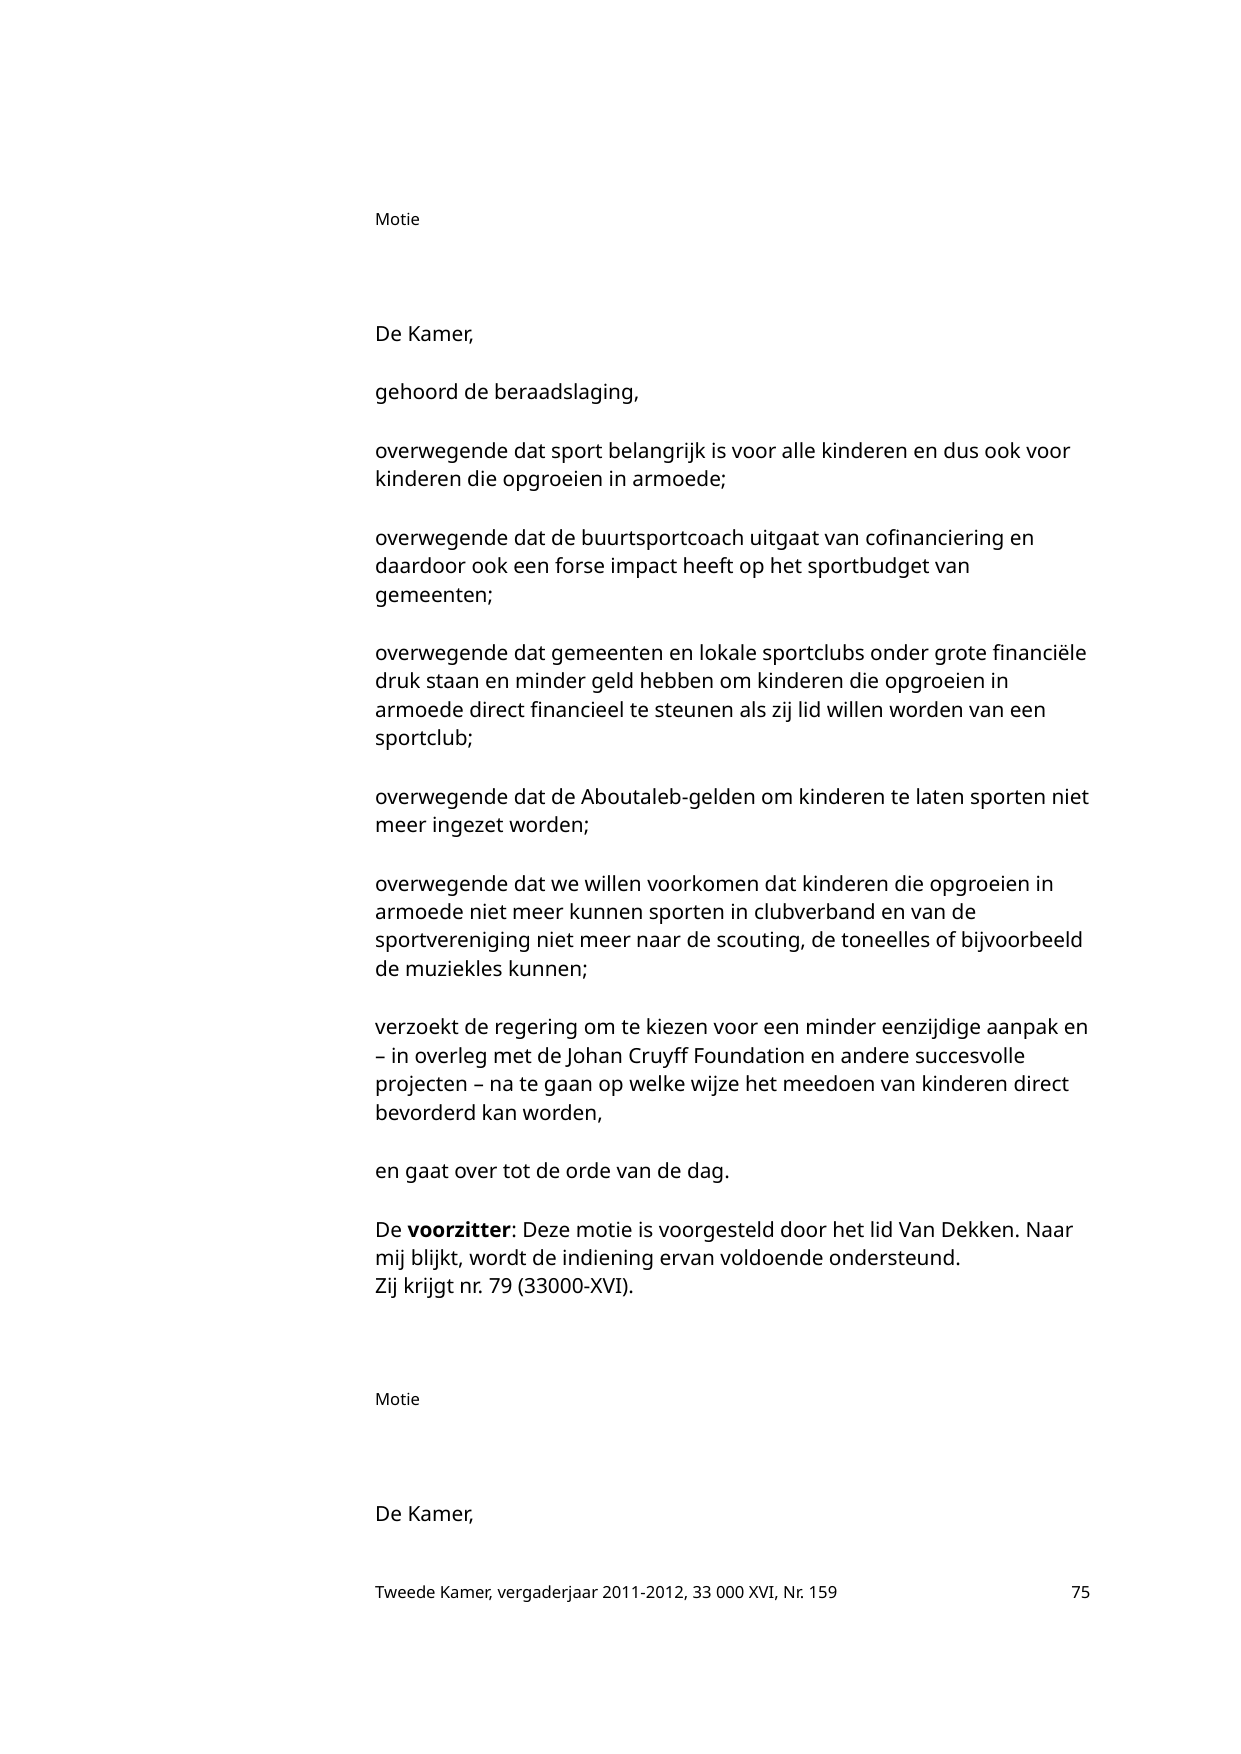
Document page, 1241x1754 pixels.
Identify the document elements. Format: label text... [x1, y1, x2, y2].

text De voorzitter: Deze motie is voorgesteld door het lid Van Dekken. Naar mij blijkt, wordt de indiening ervan voldoende ondersteund. [375, 1215, 1090, 1272]
text overwegende dat we willen voorkomen dat kinderen die opgroeien in armoede niet meer kunnen sporten in clubverband en van de sportvereniging niet meer naar de scouting, de toneelles of bijvoorbeeld de muziekles kunnen; [375, 869, 1090, 982]
text gehoord de beraadslaging, [375, 377, 1090, 406]
table_header Motie [375, 1388, 1090, 1441]
text overwegende dat sport belangrijk is voor alle kinderen en dus ook voor kinderen die opgroeien in armoede; [375, 436, 1090, 493]
text De Kamer, [375, 319, 1090, 347]
text Zij krijgt nr. 79 (33000-XVI). [375, 1272, 1090, 1300]
text overwegende dat de Aboutaleb-gelden om kinderen te laten sporten niet meer ingezet worden; [375, 782, 1090, 839]
text De Kamer, [375, 1499, 1090, 1527]
text verzoekt de regering om te kiezen voor een minder eenzijdige aanpak en – in overleg met de Johan Cruyff Foundation en andere succesvolle projecten – na te gaan op welke wijze het meedoen van kinderen direct bevorderd kan worden, [375, 1012, 1090, 1126]
table_header Motie [375, 208, 1090, 261]
text overwegende dat gemeenten en lokale sportclubs onder grote financiële druk staan en minder geld hebben om kinderen die opgroeien in armoede direct financieel te steunen als zij lid willen worden van een sportclub; [375, 638, 1090, 752]
text overwegende dat de buurtsportcoach uitgaat van cofinanciering en daardoor ook een forse impact heeft op het sportbudget van gemeenten; [375, 523, 1090, 608]
text en gaat over tot de orde van de dag. [375, 1156, 1090, 1185]
